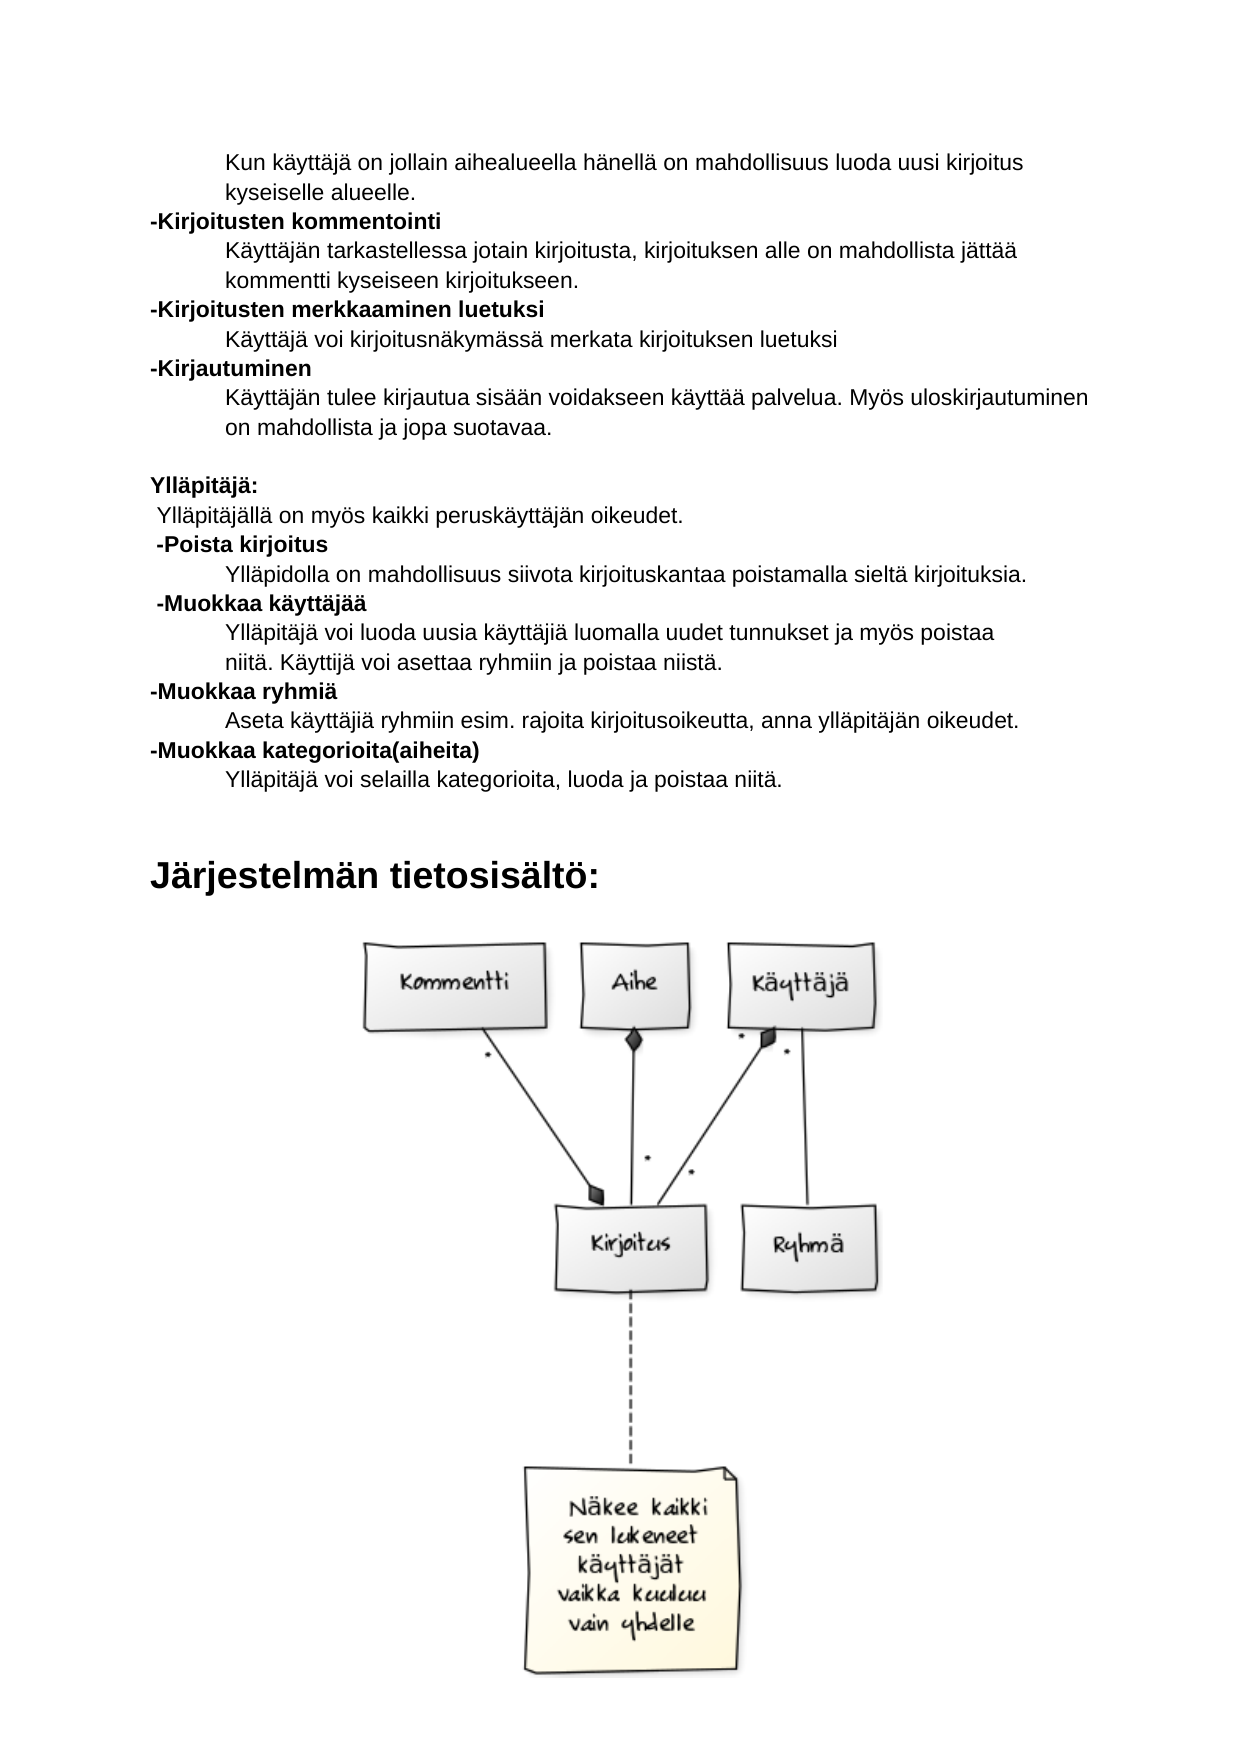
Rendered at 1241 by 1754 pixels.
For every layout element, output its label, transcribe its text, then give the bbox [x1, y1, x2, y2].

text Ylläpidolla on mahdollisuus siivota kirjoituskantaa poistamalla sieltä kirjoituksia. [150, 561, 1091, 587]
text Käyttäjän tulee kirjautua sisään voidakseen käyttää palvelua. Myös uloskirjautuminen [150, 385, 1091, 411]
text Ylläpitäjä voi luoda uusia käyttäjiä luomalla uudet tunnukset ja myös poistaa niitä. Käyttijä voi asettaa ryhmiin ja poistaa niistä. [150, 620, 1091, 675]
picture [357, 935, 883, 1678]
text -Kirjoitusten kommentointi [150, 209, 1091, 234]
text on mahdollista ja jopa suotavaa. [150, 414, 1091, 440]
text Käyttäjä voi kirjoitusnäkymässä merkata kirjoituksen luetuksi [150, 326, 1091, 352]
text Ylläpitäjä voi selailla kategorioita, luoda ja poistaa niitä. [150, 767, 1091, 792]
text -Muokkaa kategorioita(aiheita) [150, 737, 1091, 763]
text -Kirjoitusten merkkaaminen luetuksi [150, 297, 1091, 322]
text Järjestelmän tietosisältö: [150, 855, 1091, 897]
text -Muokkaa ryhmiä [150, 679, 1091, 704]
text -Kirjautuminen [150, 356, 1091, 381]
text Ylläpitäjä: [150, 473, 1091, 499]
text -Poista kirjoitus [150, 532, 1091, 557]
text Aseta käyttäjiä ryhmiin esim. rajoita kirjoitusoikeutta, anna ylläpitäjän oikeudet. [150, 708, 1091, 734]
text Kun käyttäjä on jollain aihealueella hänellä on mahdollisuus luoda uusi kirjoitus kyseiselle alueelle. [150, 150, 1091, 205]
text Käyttäjän tarkastellessa jotain kirjoitusta, kirjoituksen alle on mahdollista jättää kommentti kyseiseen kirjoitukseen. [150, 238, 1091, 293]
text Ylläpitäjällä on myös kaikki peruskäyttäjän oikeudet. [150, 502, 1091, 528]
text -Muokkaa käyttäjää [150, 591, 1091, 616]
